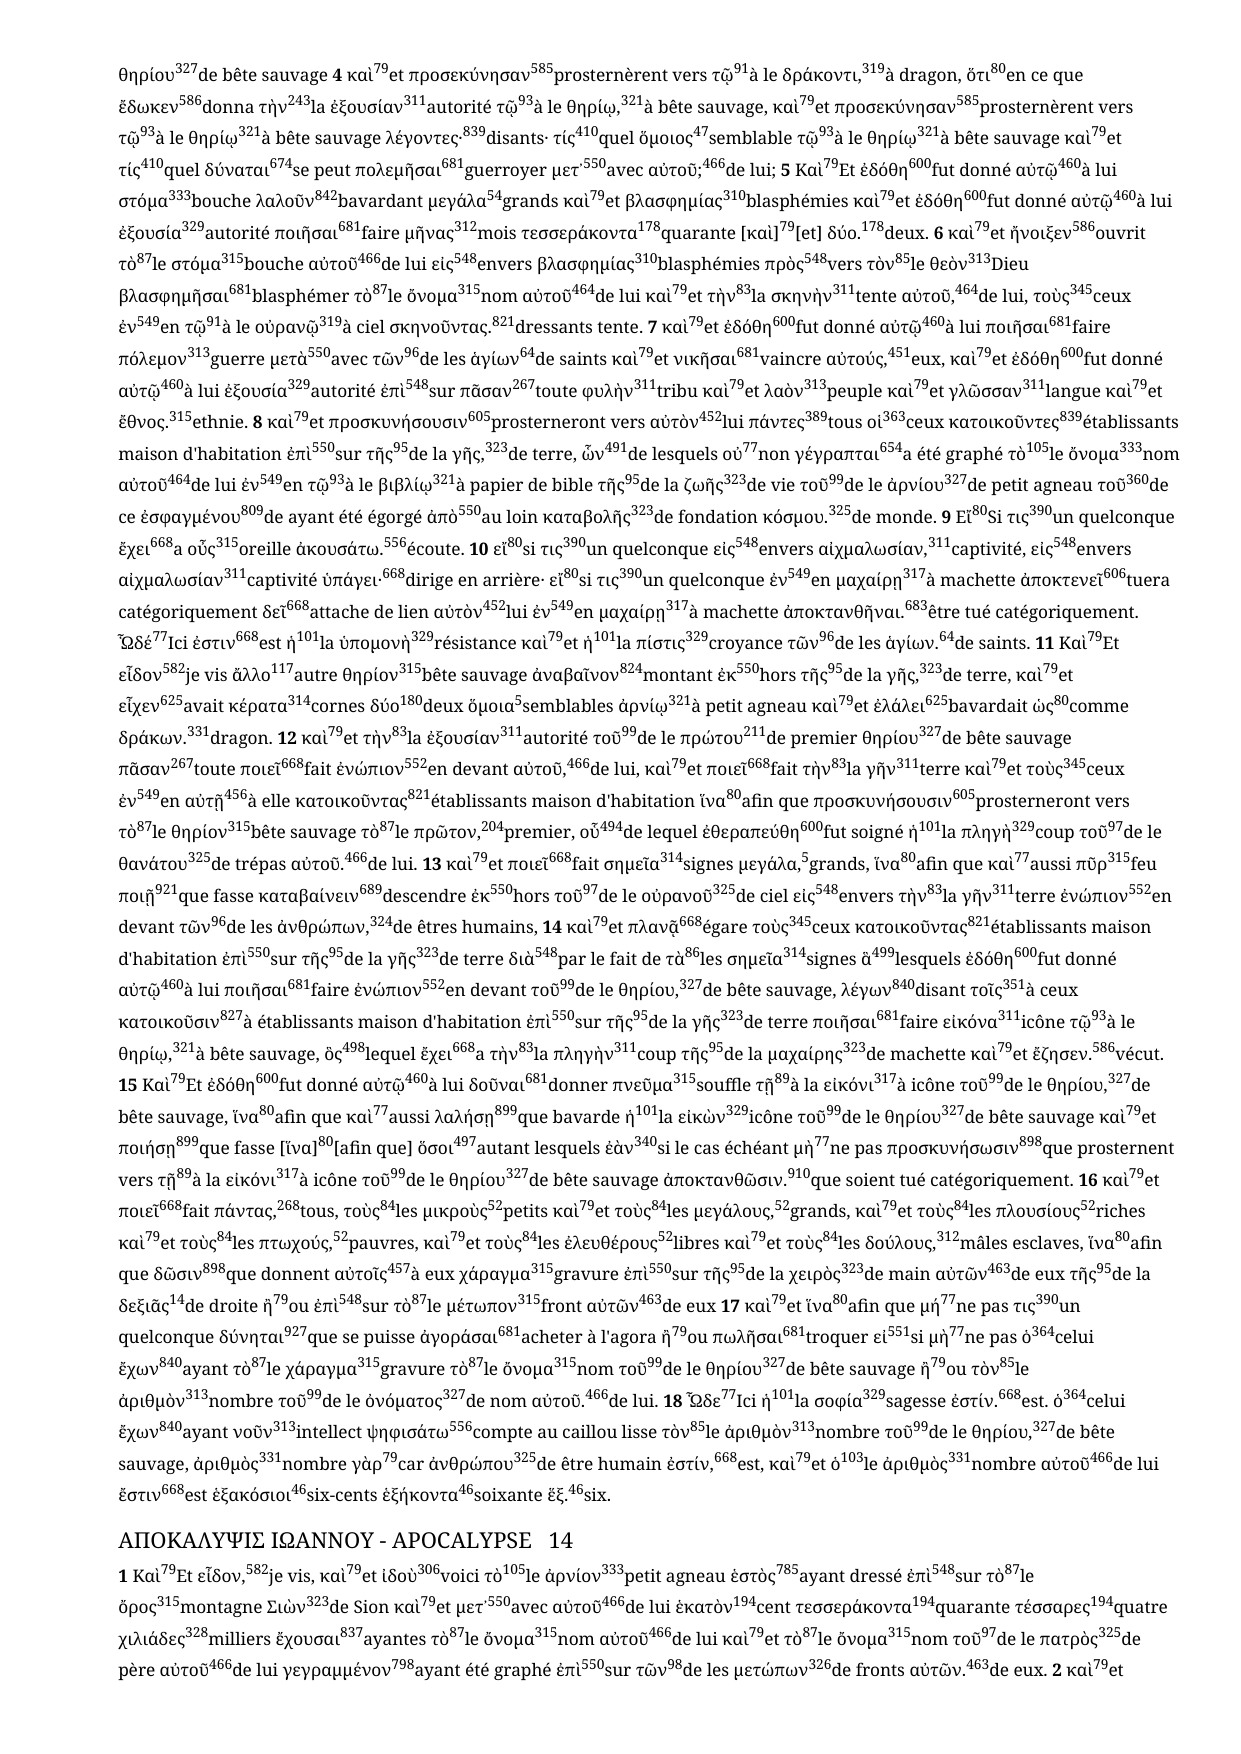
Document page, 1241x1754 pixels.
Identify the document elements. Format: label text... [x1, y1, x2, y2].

text 1 Καὶ79Et εἶδον582je vis ἐκ550hors τῆς95de la θαλάσσης323de mer θηρίον315bête sauvage ἀναβαῖνον,824montant, ἔχον824ayant κέρατα314cornes δέκα180dix καὶ79et κεφαλὰς310têtes ἑπτὰ176sept καὶ79et ἐπὶ550sur τῶν98de les κεράτων326de cornes αὐτοῦ466de lui δέκα180dix διαδήματα314diadèmes καὶ79et ἐπὶ548sur τὰς82les κεφαλὰς310têtes αὐτοῦ466de lui ὀνόμα[τα]332noms βλασφημίας.323de blasphémie. 2 καὶ79et τὸ105le θηρίον333bête sauvage ὃ482lequel εἶδον582je vis ἦν625était ὅμοιον49semblable παρδάλει317à léopard καὶ79et οἱ102les πόδες330pieds αὐτοῦ466de lui ὡς80comme ἄρκου323de ours καὶ79et τὸ105le στόμα333bouche αὐτοῦ466de lui ὡς80comme στόμα333bouche λέοντος.325de lion. καὶ79et ἔδωκεν586donna αὐτῷ460à lui ὁ103le δράκων331dragon τὴν83la δύναμιν311puissance αὐτοῦ464de lui καὶ79et τὸν85le θρόνον313trône αὐτοῦ464de lui καὶ79et ἐξουσίαν311autorité μεγάλην.2grande. 3 καὶ79et μίαν51une ἐκ550hors τῶν94de les κεφαλῶν322de têtes αὐτοῦ466de lui ὡς80comme ἐσφαγμένην794ayante étée égorgée εἰς548envers θάνατον,313trépas, καὶ79et ἡ101la πληγὴ329coup τοῦ97de le θανάτου325de trépas αὐτοῦ466de lui ἐθεραπεύθη.600fut soigné. Καὶ79Et ἐθαυμάσθη600fut étonné ὅλη285toute entière ἡ101la γῆ329terre ὀπίσω552derrière τοῦ99de le θηρίου327de bête sauvage 4 καὶ79et προσεκύνησαν585prosternèrent vers τῷ91à le δράκοντι,319à dragon, ὅτι80en ce que ἔδωκεν586donna τὴν243la ἐξουσίαν311autorité τῷ93à le θηρίῳ,321à bête sauvage, καὶ79et προσεκύνησαν585prosternèrent vers τῷ93à le θηρίῳ321à bête sauvage λέγοντες·839disants· τίς410quel ὅμοιος47semblable τῷ93à le θηρίῳ321à bête sauvage καὶ79et τίς410quel δύναται674se peut πολεμῆσαι681guerroyer μετ᾽550avec αὐτοῦ;466de lui; 5 Καὶ79Et ἐδόθη600fut donné αὐτῷ460à lui στόμα333bouche λαλοῦν842bavardant μεγάλα54grands καὶ79et βλασφημίας310blasphémies καὶ79et ἐδόθη600fut donné αὐτῷ460à lui ἐξουσία329autorité ποιῆσαι681faire μῆνας312mois τεσσεράκοντα178quarante [καὶ]79[et] δύο.178deux. 6 καὶ79et ἤνοιξεν586ouvrit τὸ87le στόμα315bouche αὐτοῦ466de lui εἰς548envers βλασφημίας310blasphémies πρὸς548vers τὸν85le θεὸν313Dieu βλασφημῆσαι681blasphémer τὸ87le ὄνομα315nom αὐτοῦ464de lui καὶ79et τὴν83la σκηνὴν311tente αὐτοῦ,464de lui, τοὺς345ceux ἐν549en τῷ91à le οὐρανῷ319à ciel σκηνοῦντας.821dressants tente. 7 καὶ79et ἐδόθη600fut donné αὐτῷ460à lui ποιῆσαι681faire πόλεμον313guerre μετὰ550avec τῶν96de les ἁγίων64de saints καὶ79et νικῆσαι681vaincre αὐτούς,451eux, καὶ79et ἐδόθη600fut donné αὐτῷ460à lui ἐξουσία329autorité ἐπὶ548sur πᾶσαν267toute φυλὴν311tribu καὶ79et λαὸν313peuple καὶ79et γλῶσσαν311langue καὶ79et ἔθνος.315ethnie. 8 καὶ79et προσκυνήσουσιν605prosterneront vers αὐτὸν452lui πάντες389tous οἱ363ceux κατοικοῦντες839établissants maison d'habitation ἐπὶ550sur τῆς95de la γῆς,323de terre, ὧν491de lesquels οὐ77non γέγραπται654a été graphé τὸ105le ὄνομα333nom αὐτοῦ464de lui ἐν549en τῷ93à le βιβλίῳ321à papier de bible τῆς95de la ζωῆς323de vie τοῦ99de le ἀρνίου327de petit agneau τοῦ360de ce ἐσφαγμένου809de ayant été égorgé ἀπὸ550au loin καταβολῆς323de fondation κόσμου.325de monde. 9 Εἴ80Si τις390un quelconque ἔχει668a οὖς315oreille ἀκουσάτω.556écoute. 10 εἴ80si τις390un quelconque εἰς548envers αἰχμαλωσίαν,311captivité, εἰς548envers αἰχμαλωσίαν311captivité ὑπάγει·668dirige en arrière· εἴ80si τις390un quelconque ἐν549en μαχαίρῃ317à machette ἀποκτενεῖ606tuera catégoriquement δεῖ668attache de lien αὐτὸν452lui ἐν549en μαχαίρῃ317à machette ἀποκτανθῆναι.683être tué catégoriquement. Ὧδέ77Ici ἐστιν668est ἡ101la ὑπομονὴ329résistance καὶ79et ἡ101la πίστις329croyance τῶν96de les ἁγίων.64de saints. 11 Καὶ79Et εἶδον582je vis ἄλλο117autre θηρίον315bête sauvage ἀναβαῖνον824montant ἐκ550hors τῆς95de la γῆς,323de terre, καὶ79et εἶχεν625avait κέρατα314cornes δύο180deux ὅμοια5semblables ἀρνίῳ321à petit agneau καὶ79et ἐλάλει625bavardait ὡς80comme δράκων.331dragon. 12 καὶ79et τὴν83la ἐξουσίαν311autorité τοῦ99de le πρώτου211de premier θηρίου327de bête sauvage πᾶσαν267toute ποιεῖ668fait ἐνώπιον552en devant αὐτοῦ,466de lui, καὶ79et ποιεῖ668fait τὴν83la γῆν311terre καὶ79et τοὺς345ceux ἐν549en αὐτῇ456à elle κατοικοῦντας821établissants maison d'habitation ἵνα80afin que προσκυνήσουσιν605prosterneront vers τὸ87le θηρίον315bête sauvage τὸ87le πρῶτον,204premier, οὗ494de lequel ἐθεραπεύθη600fut soigné ἡ101la πληγὴ329coup τοῦ97de le θανάτου325de trépas αὐτοῦ.466de lui. 13 καὶ79et ποιεῖ668fait σημεῖα314signes μεγάλα,5grands, ἵνα80afin que καὶ77aussi πῦρ315feu ποιῇ921que fasse καταβαίνειν689descendre ἐκ550hors τοῦ97de le οὐρανοῦ325de ciel εἰς548envers τὴν83la γῆν311terre ἐνώπιον552en devant τῶν96de les ἀνθρώπων,324de êtres humains, 14 καὶ79et πλανᾷ668égare τοὺς345ceux κατοικοῦντας821établissants maison d'habitation ἐπὶ550sur τῆς95de la γῆς323de terre διὰ548par le fait de τὰ86les σημεῖα314signes ἃ499lesquels ἐδόθη600fut donné αὐτῷ460à lui ποιῆσαι681faire ἐνώπιον552en devant τοῦ99de le θηρίου,327de bête sauvage, λέγων840disant τοῖς351à ceux κατοικοῦσιν827à établissants maison d'habitation ἐπὶ550sur τῆς95de la γῆς323de terre ποιῆσαι681faire εἰκόνα311icône τῷ93à le θηρίῳ,321à bête sauvage, ὃς498lequel ἔχει668a τὴν83la πληγὴν311coup τῆς95de la μαχαίρης323de machette καὶ79et ἔζησεν.586vécut. 15 Καὶ79Et ἐδόθη600fut donné αὐτῷ460à lui δοῦναι681donner πνεῦμα315souffle τῇ89à la εἰκόνι317à icône τοῦ99de le θηρίου,327de bête sauvage, ἵνα80afin que καὶ77aussi λαλήσῃ899que bavarde ἡ101la εἰκὼν329icône τοῦ99de le θηρίου327de bête sauvage καὶ79et ποιήσῃ899que fasse [ἵνα]80[afin que] ὅσοι497autant lesquels ἐὰν340si le cas échéant μὴ77ne pas προσκυνήσωσιν898que prosternent vers τῇ89à la εἰκόνι317à icône τοῦ99de le θηρίου327de bête sauvage ἀποκτανθῶσιν.910que soient tué catégoriquement. 16 καὶ79et ποιεῖ668fait πάντας,268tous, τοὺς84les μικροὺς52petits καὶ79et τοὺς84les μεγάλους,52grands, καὶ79et τοὺς84les πλουσίους52riches καὶ79et τοὺς84les πτωχούς,52pauvres, καὶ79et τοὺς84les ἐλευθέρους52libres καὶ79et τοὺς84les δούλους,312mâles esclaves, ἵνα80afin que δῶσιν898que donnent αὐτοῖς457à eux χάραγμα315gravure ἐπὶ550sur τῆς95de la χειρὸς323de main αὐτῶν463de eux τῆς95de la δεξιᾶς14de droite ἢ79ou ἐπὶ548sur τὸ87le μέτωπον315front αὐτῶν463de eux 17 καὶ79et ἵνα80afin que μή77ne pas τις390un quelconque δύνηται927que se puisse ἀγοράσαι681acheter à l'agora ἢ79ou πωλῆσαι681troquer εἰ551si μὴ77ne pas ὁ364celui ἔχων840ayant τὸ87le χάραγμα315gravure τὸ87le ὄνομα315nom τοῦ99de le θηρίου327de bête sauvage ἢ79ou τὸν85le ἀριθμὸν313nombre τοῦ99de le ὀνόματος327de nom αὐτοῦ.466de lui. 18 Ὧδε77Ici ἡ101la σοφία329sagesse ἐστίν.668est. ὁ364celui ἔχων840ayant νοῦν313intellect ψηφισάτω556compte au caillou lisse τὸν85le ἀριθμὸν313nombre τοῦ99de le θηρίου,327de bête sauvage, ἀριθμὸς331nombre γὰρ79car ἀνθρώπου325de être humain ἐστίν,668est, καὶ79et ὁ103le ἀριθμὸς331nombre αὐτοῦ466de lui ἔστιν668est ἑξακόσιοι46six-cents ἑξήκοντα46soixante ἕξ.46six. [118, 59, 1181, 1507]
text ΑΠΟΚΑΛΥΨΙΣ ΙΩΑΝΝΟΥ - APOCALYPSE 14 [118, 1526, 1181, 1555]
